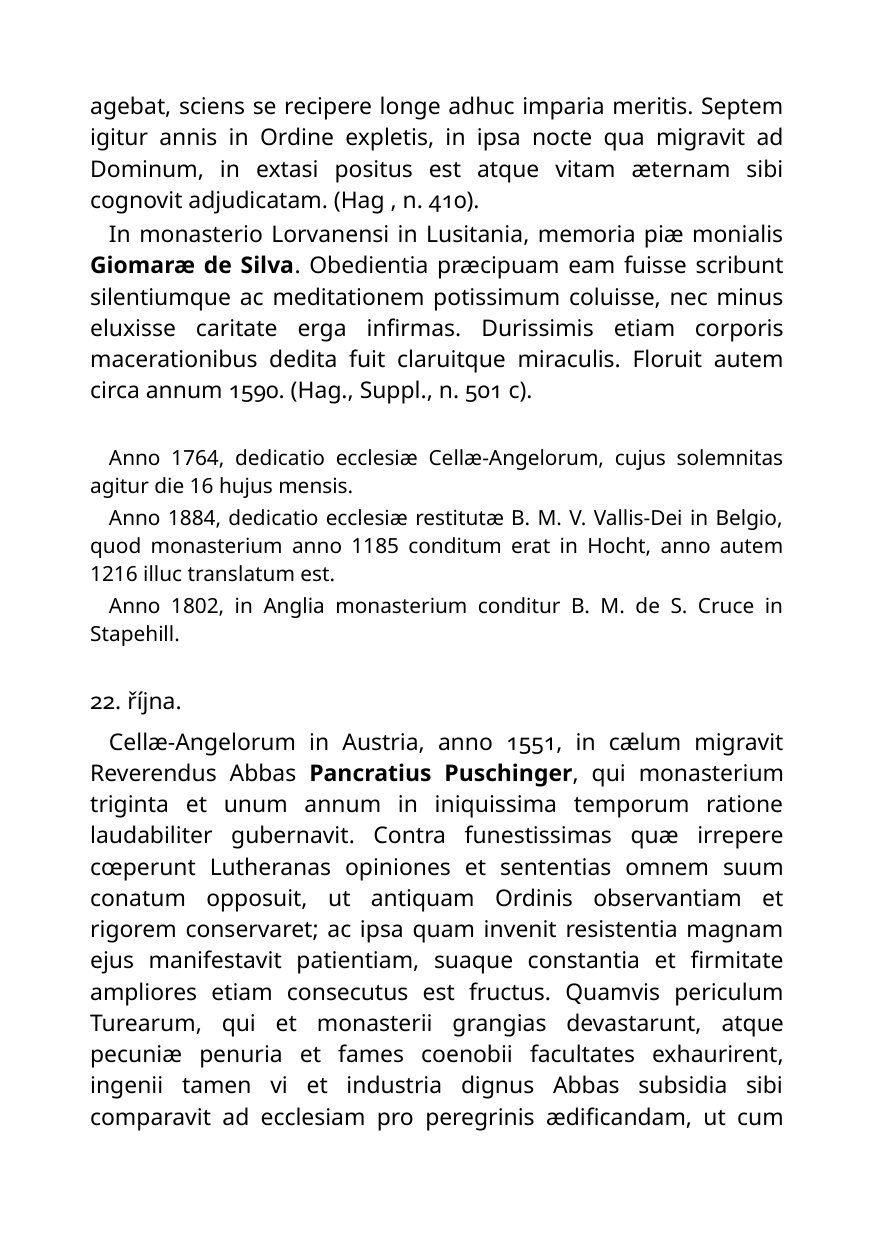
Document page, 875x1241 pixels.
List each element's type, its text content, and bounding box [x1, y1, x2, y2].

text 22. října. [90, 685, 784, 716]
text Anno 1764, dedicatio ecclesiæ Cellæ-Angelorum, cujus solemnitas agitur die 16 hujus mensis. [90, 443, 784, 500]
text Cellæ-Angelorum in Austria, anno 1551, in cælum migravit Reverendus Abbas Pancratius Puschinger, qui monasterium triginta et unum annum in iniquissima temporum ratione laudabiliter gubernavit. Contra funestissimas quæ irrepere cœperunt Lutheranas opiniones et sententias omnem suum conatum opposuit, ut antiquam Ordinis observantiam et rigorem conservaret; ac ipsa quam invenit resistentia magnam ejus manifestavit patientiam, suaque constantia et firmitate ampliores etiam consecutus est fructus. Quamvis periculum Turearum, qui et monasterii grangias devastarunt, atque pecuniæ penuria et fames coenobii facultates exhaurirent, ingenii tamen vi et industria dignus Abbas subsidia sibi comparavit ad ecclesiam pro peregrinis ædificandam, ut cum [90, 725, 784, 1132]
text agebat, sciens se recipere longe adhuc imparia meritis. Septem igitur annis in Ordine expletis, in ipsa nocte qua migravit ad Dominum, in extasi positus est atque vitam æternam sibi cognovit adjudicatam. (Hag , n. 410). [90, 90, 784, 215]
text In monasterio Lorvanensi in Lusitania, memoria piæ monialis Giomaræ de Silva. Obedientia præcipuam eam fuisse scribunt silentiumque ac meditationem potissimum coluisse, nec minus eluxisse caritate erga infirmas. Durissimis etiam corporis macerationibus dedita fuit claruitque miraculis. Floruit autem circa annum 1590. (Hag., Suppl., n. 501 c). [90, 218, 784, 406]
text Anno 1802, in Anglia monasterium conditur B. M. de S. Cruce in Stapehill. [90, 591, 784, 648]
text Anno 1884, dedicatio ecclesiæ restitutæ B. M. V. Vallis-Dei in Belgio, quod monasterium anno 1185 conditum erat in Hocht, anno autem 1216 illuc trans­latum est. [90, 503, 784, 588]
